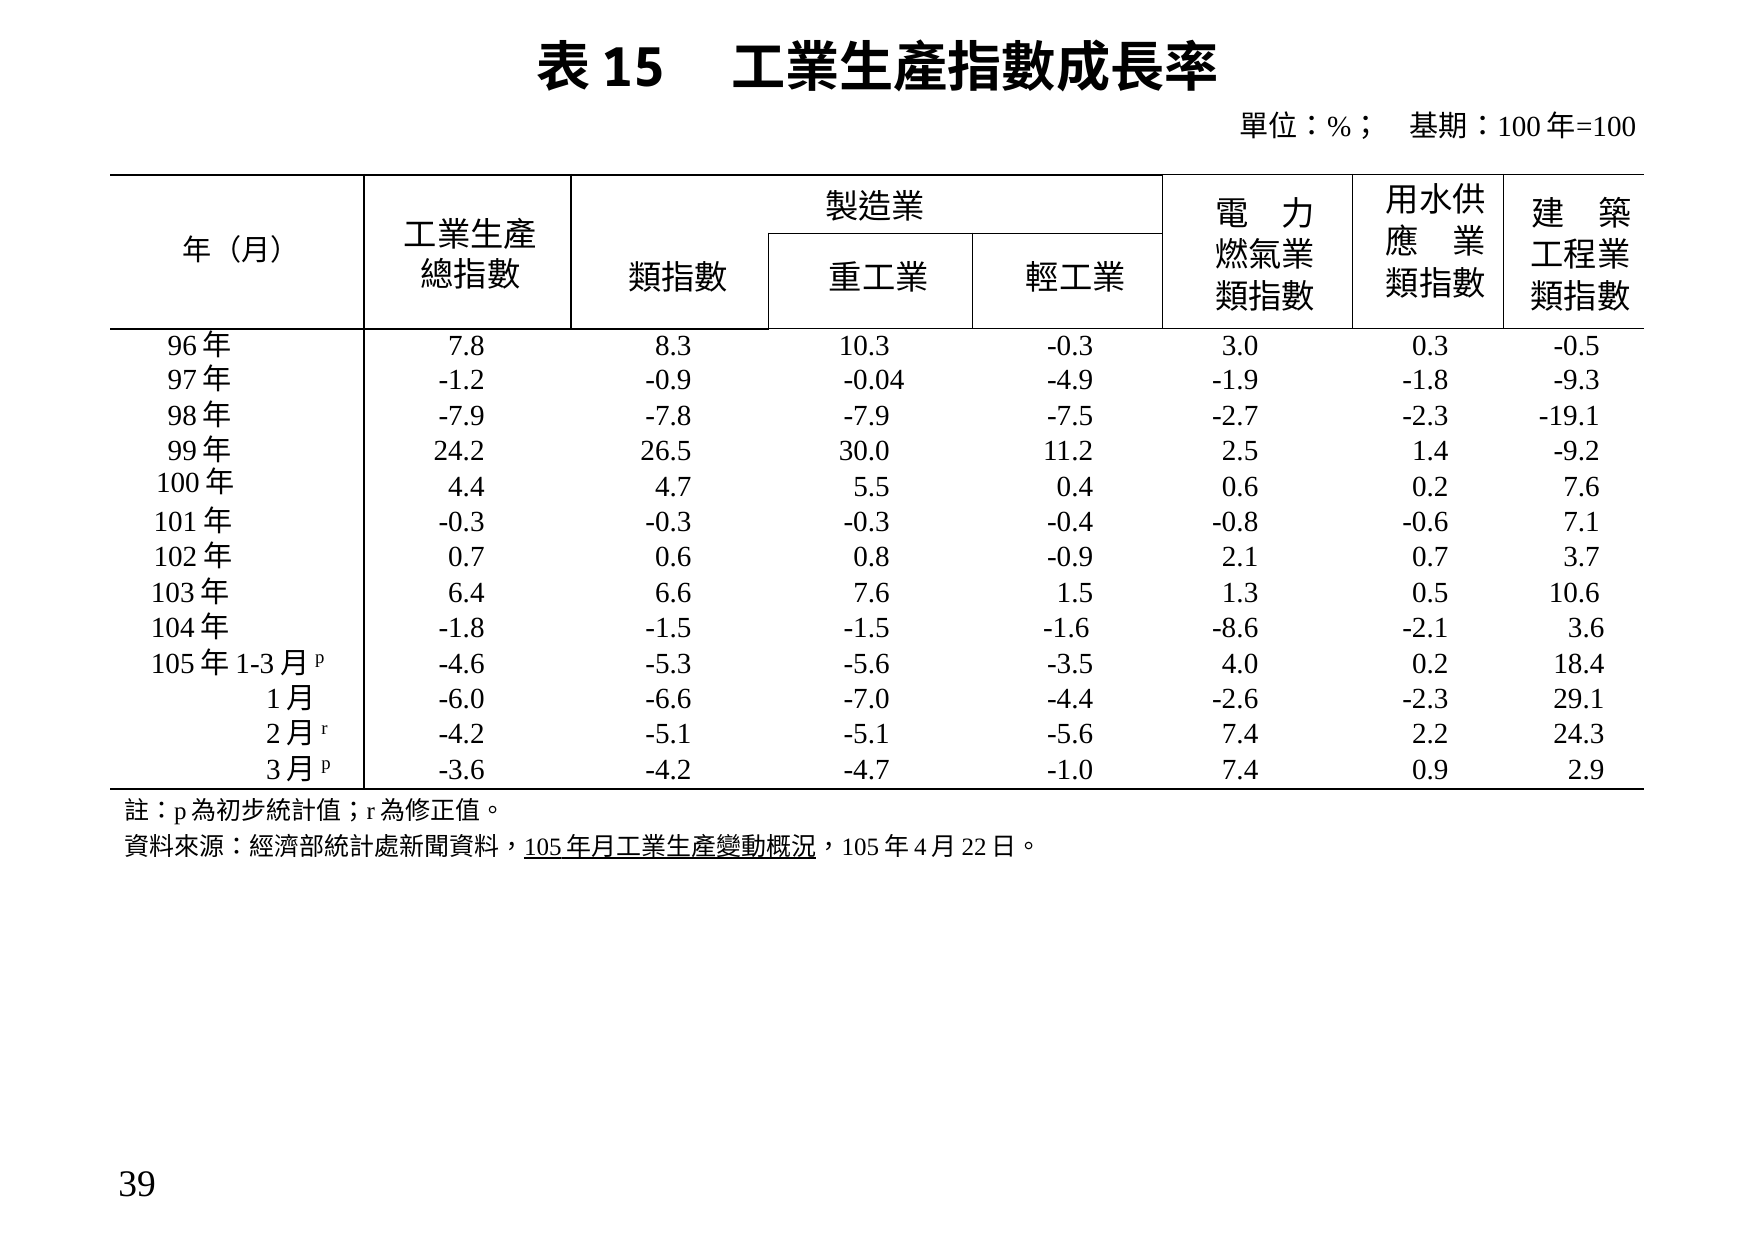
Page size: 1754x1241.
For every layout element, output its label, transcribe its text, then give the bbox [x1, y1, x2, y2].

table_cell -6.0 [365, 682, 571, 717]
table_header 建 築 工程業 類指數 [1504, 175, 1644, 328]
table_cell -4.2 [365, 718, 571, 753]
table_cell 11.2 [972, 434, 1162, 469]
table_cell -7.5 [972, 399, 1162, 434]
table_cell 97年 [110, 363, 363, 399]
table_cell -2.6 [1163, 682, 1353, 717]
table_header 製造業 [572, 176, 1162, 232]
table_cell -8.6 [1163, 611, 1353, 647]
table_cell 7.4 [1163, 718, 1353, 753]
table_cell 18.4 [1504, 647, 1644, 682]
table_cell 3.6 [1504, 611, 1644, 647]
table_cell 0.4 [972, 470, 1162, 505]
table_cell -0.5 [1504, 329, 1644, 363]
table_cell 1.3 [1163, 576, 1353, 611]
table_cell 0.6 [1163, 470, 1353, 505]
table_cell 26.5 [571, 434, 769, 469]
table_cell -9.3 [1504, 363, 1644, 399]
table_cell 24.2 [365, 434, 571, 469]
table_cell 4.7 [571, 470, 769, 505]
table_cell -1.8 [365, 611, 571, 647]
table_cell 1.5 [972, 576, 1162, 611]
table_cell 7.4 [1163, 753, 1353, 788]
table_cell 0.8 [769, 540, 972, 576]
table_cell -1.0 [972, 753, 1162, 788]
table_cell -5.6 [769, 647, 972, 682]
table_cell 0.7 [1353, 540, 1504, 576]
table_cell -0.6 [1353, 505, 1504, 540]
table_cell -2.7 [1163, 399, 1353, 434]
table_cell 0.5 [1353, 576, 1504, 611]
table_cell -0.3 [972, 329, 1162, 363]
table_cell -7.8 [571, 399, 769, 434]
table_cell 10.3 [769, 329, 972, 363]
table_cell -5.1 [769, 718, 972, 753]
table_cell 100年 [110, 470, 363, 505]
table_cell -0.4 [972, 505, 1162, 540]
table_cell 2.9 [1504, 753, 1644, 788]
table_header 工業生產 總指數 [365, 176, 570, 328]
table_cell -4.7 [769, 753, 972, 788]
table_cell 30.0 [769, 434, 972, 469]
table_cell 24.3 [1504, 718, 1644, 753]
table_cell 6.4 [365, 576, 571, 611]
table_cell 99年 [110, 434, 363, 469]
table_cell -6.6 [571, 682, 769, 717]
table_cell 96年 [110, 330, 363, 363]
table_cell 0.9 [1353, 753, 1504, 788]
table_cell -0.3 [769, 505, 972, 540]
table_cell -1.5 [571, 611, 769, 647]
table_cell 4.0 [1163, 647, 1353, 682]
table_cell 類指數 [572, 233, 768, 328]
table_cell -0.9 [571, 363, 769, 399]
table_cell -5.6 [972, 718, 1162, 753]
table_cell 0.2 [1353, 647, 1504, 682]
table_cell 104年 [110, 611, 363, 647]
table_cell 4.4 [365, 470, 571, 505]
table_cell 2.5 [1163, 434, 1353, 469]
table_cell -1.8 [1353, 363, 1504, 399]
table_cell -1.2 [365, 363, 571, 399]
table_cell 0.3 [1353, 329, 1504, 363]
table_cell 29.1 [1504, 682, 1644, 717]
table_cell -1.9 [1163, 363, 1353, 399]
table_cell 10.6 [1504, 576, 1644, 611]
table_cell 98年 [110, 399, 363, 434]
table_cell 5.5 [769, 470, 972, 505]
table_cell -0.04 [769, 363, 972, 399]
table_cell 0.6 [571, 540, 769, 576]
table_cell 重工業 [769, 234, 972, 328]
table_cell 7.6 [1504, 470, 1644, 505]
table_header 年（月） [110, 176, 363, 328]
table_cell -2.1 [1353, 611, 1504, 647]
table_cell 1月 [110, 682, 363, 717]
table_cell -4.6 [365, 647, 571, 682]
text 單位：%； 基期：100年=100 [118, 103, 1636, 145]
table_cell -1.5 [769, 611, 972, 647]
table_cell -19.1 [1504, 399, 1644, 434]
subtitle 表15 工業生產指數成長率 [118, 24, 1636, 103]
table_cell 0.2 [1353, 470, 1504, 505]
table_cell 7.6 [769, 576, 972, 611]
table_cell -0.9 [972, 540, 1162, 576]
table_cell 2.1 [1163, 540, 1353, 576]
table_cell -0.3 [571, 505, 769, 540]
table_cell -2.3 [1353, 682, 1504, 717]
table_header 電 力 燃氣業 類指數 [1163, 175, 1352, 328]
table_cell 2月r [110, 718, 363, 753]
table_cell 103年 [110, 576, 363, 611]
table_cell -3.6 [365, 753, 571, 788]
table_cell 101年 [110, 505, 363, 540]
table_cell -9.2 [1504, 434, 1644, 469]
table_cell 7.8 [365, 330, 571, 363]
table_cell -7.0 [769, 682, 972, 717]
table_cell -0.3 [365, 505, 571, 540]
table_cell -4.9 [972, 363, 1162, 399]
table_cell -1.6 [972, 611, 1162, 647]
table_cell -4.4 [972, 682, 1162, 717]
table_cell 1.4 [1353, 434, 1504, 469]
table_cell 3月p [110, 753, 363, 788]
table_cell -3.5 [972, 647, 1162, 682]
table_cell -5.1 [571, 718, 769, 753]
table_cell 2.2 [1353, 718, 1504, 753]
table_cell -2.3 [1353, 399, 1504, 434]
table_cell 輕工業 [973, 234, 1162, 328]
table_header 用水供 應 業 類指數 [1353, 175, 1503, 328]
table_cell -7.9 [769, 399, 972, 434]
table_cell 3.7 [1504, 540, 1644, 576]
table_cell 6.6 [571, 576, 769, 611]
table_cell 102年 [110, 540, 363, 576]
text 資料來源：經濟部統計處新聞資料，105年月工業生產變動概況，105年4月22日。 [118, 827, 1636, 863]
table_cell -7.9 [365, 399, 571, 434]
table_cell -5.3 [571, 647, 769, 682]
table_cell -0.8 [1163, 505, 1353, 540]
table_cell 3.0 [1163, 329, 1353, 363]
text 註：p為初步統計值；r為修正值。 [118, 790, 1636, 827]
table_cell 0.7 [365, 540, 571, 576]
table_cell 8.3 [571, 330, 769, 363]
table_cell -4.2 [571, 753, 769, 788]
table_cell 105年1-3月p [110, 647, 363, 682]
table_cell 7.1 [1504, 505, 1644, 540]
